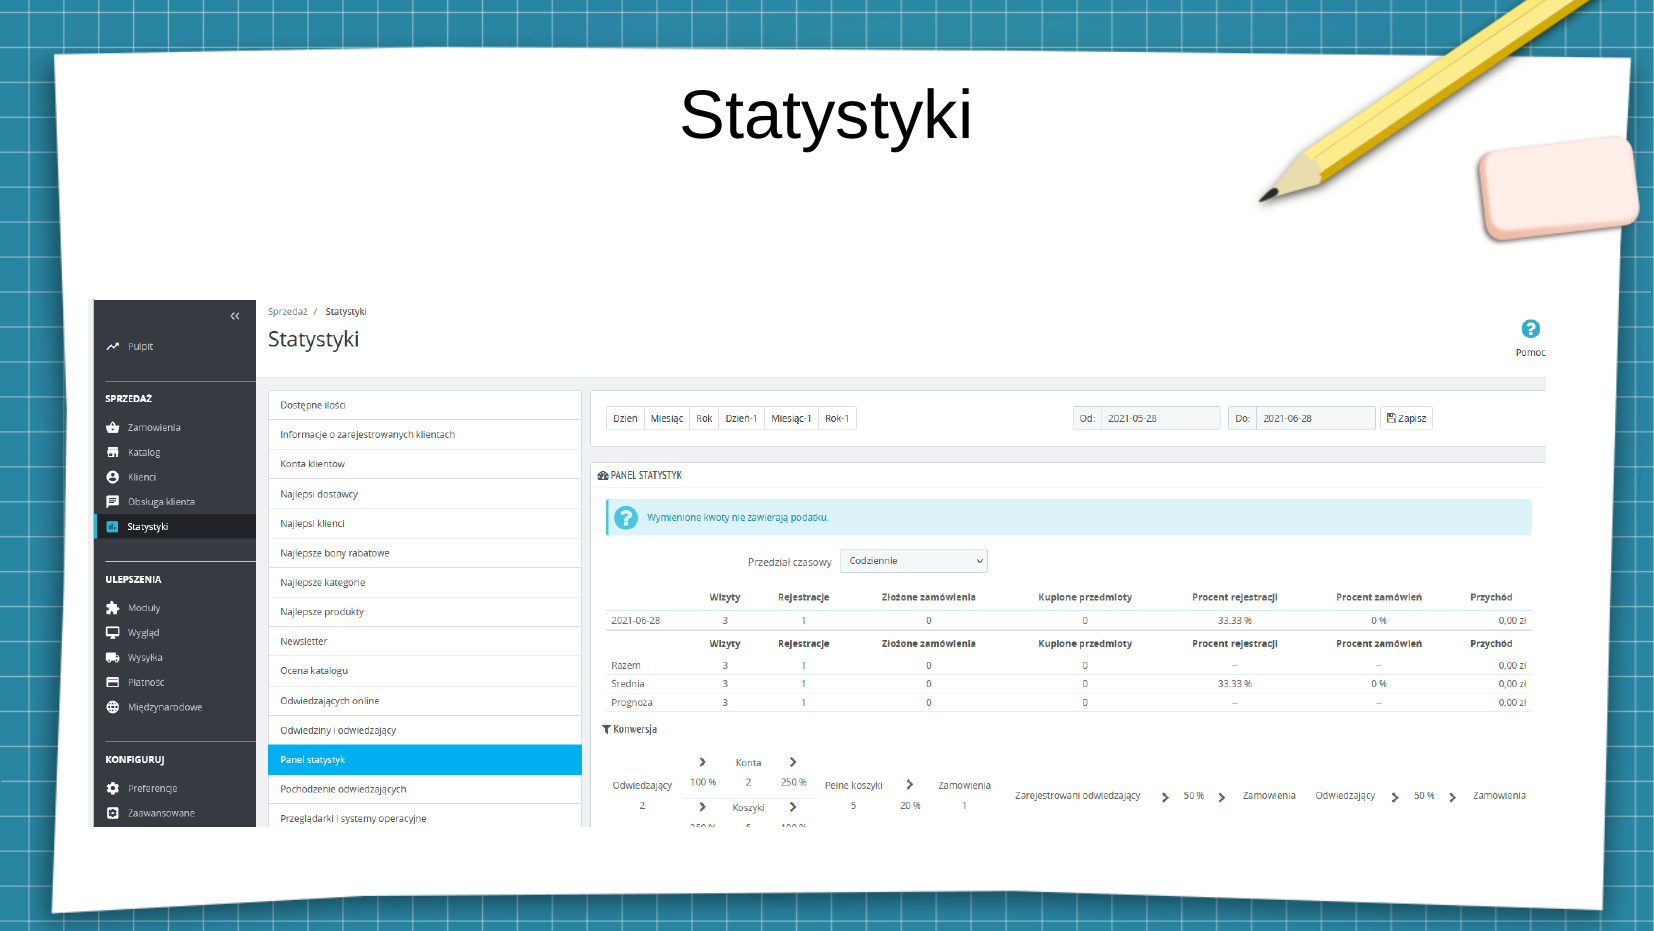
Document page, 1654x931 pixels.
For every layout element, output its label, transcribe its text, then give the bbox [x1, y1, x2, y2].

picture [0, 0, 1654, 931]
title Statystyki [82, 37, 1571, 193]
